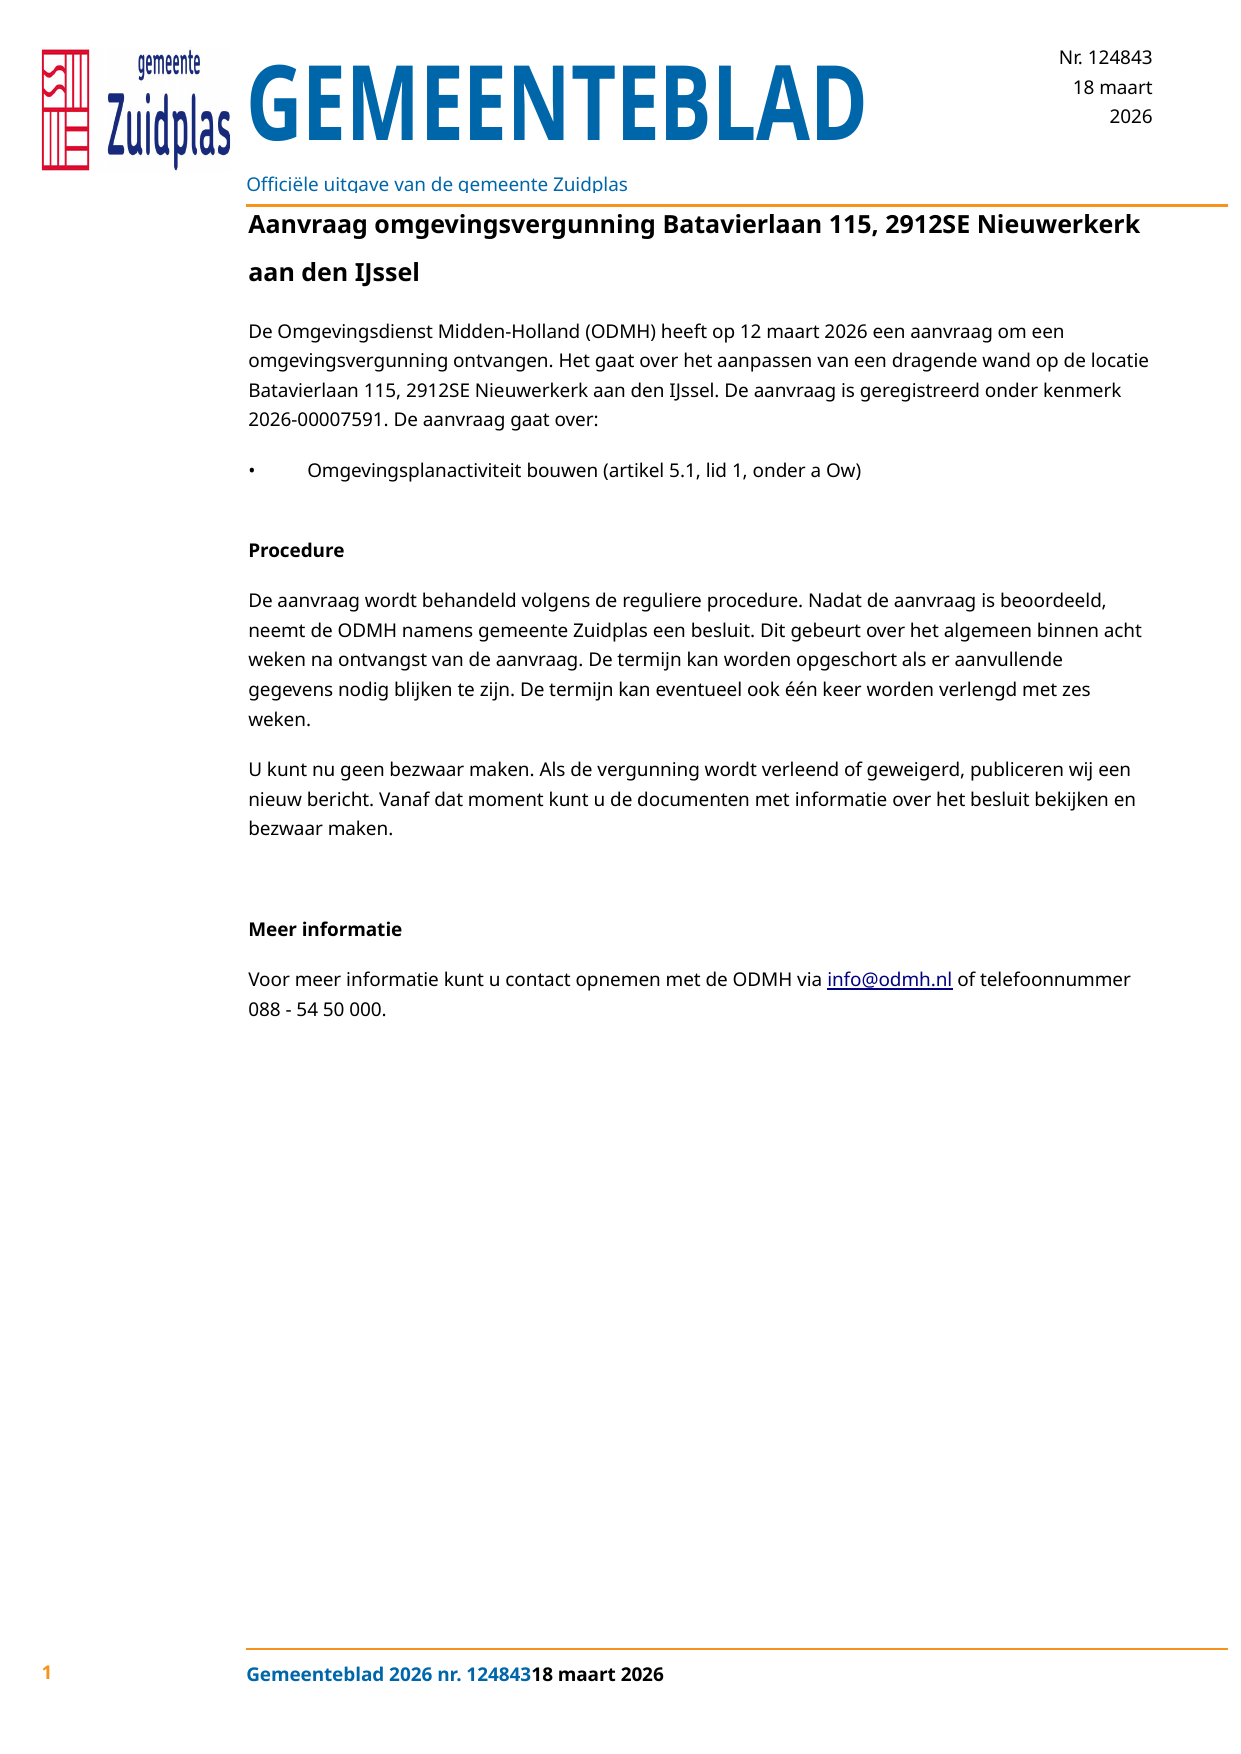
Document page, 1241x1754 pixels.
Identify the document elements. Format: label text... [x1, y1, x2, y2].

text Procedure [248, 537, 1152, 563]
text Voor meer informatie kunt u contact opnemen met de ODMH via info@odmh.nl of telefoonnummer 088 - 54 50 000. [248, 967, 1152, 1022]
text Meer informatie [248, 916, 1152, 942]
text U kunt nu geen bezwaar maken. Als de vergunning wordt verleend of geweigerd, publiceren wij een nieuw bericht. Vanaf dat moment kunt u de documenten met informatie over het besluit bekijken en bezwaar maken. [248, 756, 1152, 841]
list Omgevingsplanactiviteit bouwen (artikel 5.1, lid 1, onder a Ow) [248, 457, 1152, 483]
picture [41, 47, 231, 172]
text De Omgevingsdienst Midden-Holland (ODMH) heeft op 12 maart 2026 een aanvraag om een omgevingsvergunning ontvangen. Het gaat over het aanpassen van een dragende wand op de locatie Batavierlaan 115, 2912SE Nieuwerkerk aan den IJssel. De aanvraag is geregistreerd onder kenmerk 2026-00007591. De aanvraag gaat over: [248, 318, 1152, 432]
text Aanvraag omgevingsvergunning Batavierlaan 115, 2912SE Nieuwerkerk aan den IJssel [248, 207, 1152, 288]
text De aanvraag wordt behandeld volgens de reguliere procedure. Nadat de aanvraag is beoordeeld, neemt de ODMH namens gemeente Zuidplas een besluit. Dit gebeurt over het algemeen binnen acht weken na ontvangst van de aanvraag. De termijn kan worden opgeschort als er aanvullende gegevens nodig blijken te zijn. De termijn kan eventueel ook één keer worden verlengd met zes weken. [248, 587, 1152, 732]
